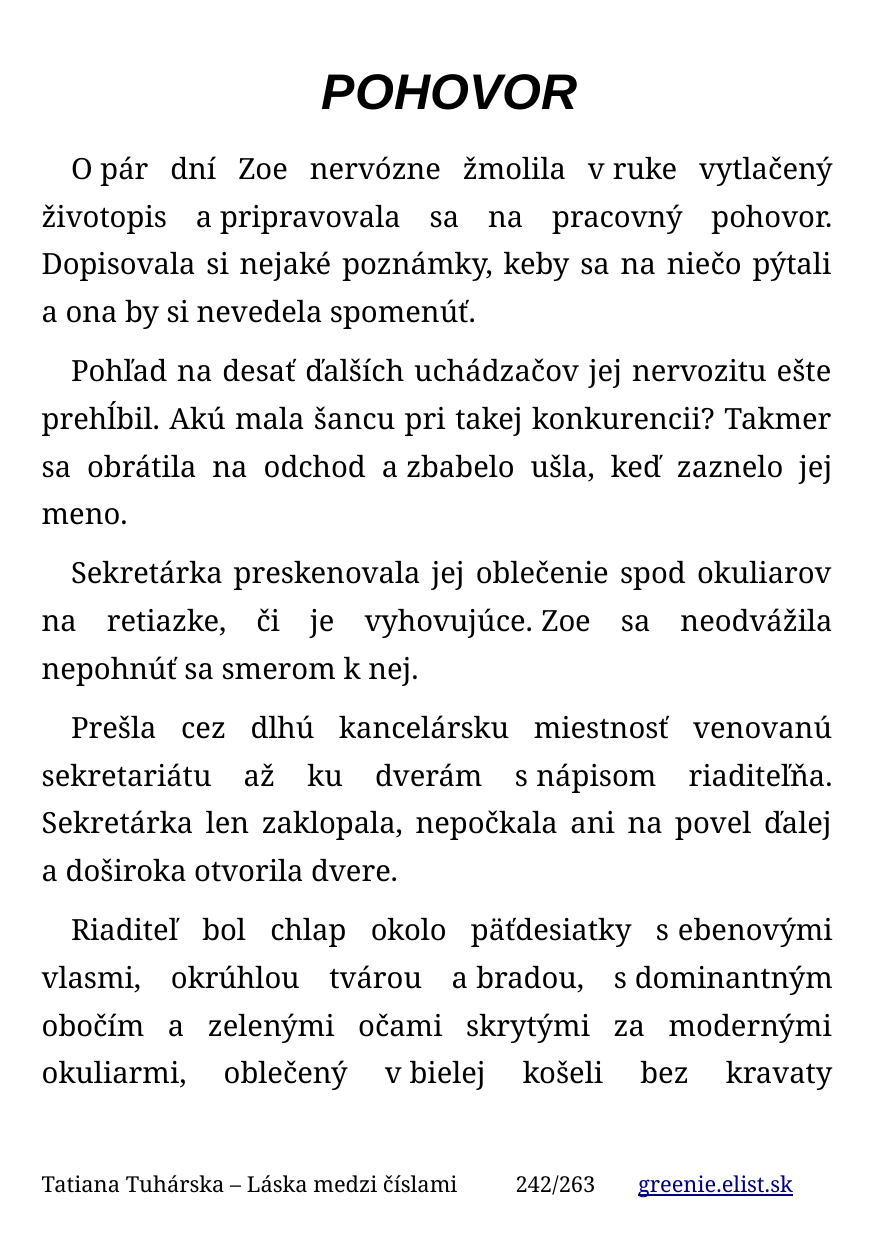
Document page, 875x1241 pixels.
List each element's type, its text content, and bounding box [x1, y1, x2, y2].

subtitle POHOVOR [71, 62, 833, 120]
text Sekretárka preskenovala jej oblečenie spod okuliarov na retiazke, či je vyhovujúce. Zoe sa neodvážila nepohnúť sa smerom k nej. [41, 553, 833, 688]
text Pohľad na desať ďalších uchádzačov jej nervozitu ešte prehĺbil. Akú mala šancu pri takej konkurencii? Takmer sa obrátila na odchod a zbabelo ušla, keď zaznelo jej meno. [41, 351, 833, 533]
text Prešla cez dlhú kancelársku miestnosť venovanú sekretariátu až ku dverám s nápisom riaditeľňa. Sekretárka len zaklopala, nepočkala ani na povel ďalej a doširoka otvorila dvere. [41, 707, 833, 890]
text Riaditeľ bol chlap okolo päťdesiatky s ebenovými vlasmi, okrúhlou tvárou a bradou, s dominantným obočím a zelenými očami skrytými za modernými okuliarmi, oblečený v bielej košeli bez kravaty [41, 909, 833, 1092]
text O pár dní Zoe nervózne žmolila v ruke vytlačený životopis a pripravovala sa na pracovný pohovor. Dopisovala si nejaké poznámky, keby sa na niečo pýtali a ona by si nevedela spomenúť. [41, 148, 833, 331]
